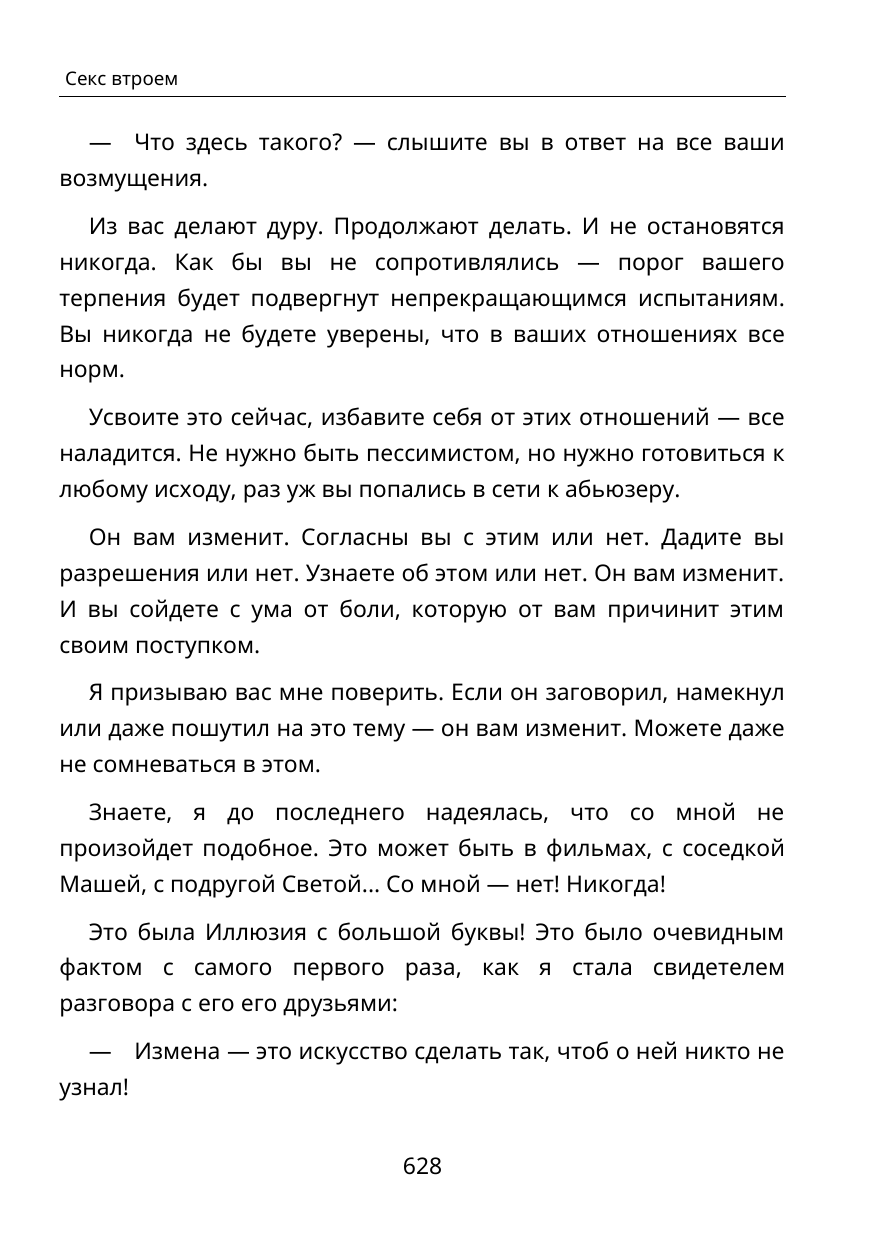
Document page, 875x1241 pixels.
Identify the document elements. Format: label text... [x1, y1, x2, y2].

list Что здесь такого? — слышите вы в ответ на все ваши возмущения. [59, 126, 786, 193]
text Это была Иллюзия с большой буквы! Это было очевидным фактом с самого первого раза, как я стала свидетелем разговора с его его друзьями: [59, 915, 786, 1018]
text Усвоите это сейчас, избавите себя от этих отношений — все наладится. Не нужно быть пессимистом, но нужно готовиться к любому исходу, раз уж вы попались в сети к абьюзеру. [59, 401, 786, 504]
text Он вам изменит. Согласны вы с этим или нет. Дадите вы разрешения или нет. Узнаете об этом или нет. Он вам изменит. И вы сойдете с ума от боли, которую от вам причинит этим своим поступком. [59, 521, 786, 660]
text Знаете, я до последнего надеялась, что со мной не произойдет подобное. Это может быть в фильмах, с соседкой Машей, с подругой Светой... Со мной — нет! Никогда! [59, 796, 786, 899]
list Измена — это искусство сделать так, чтоб о ней никто не узнал! [59, 1035, 786, 1102]
text Из вас делают дуру. Продолжают делать. И не остановятся никогда. Как бы вы не сопротивлялись — порог вашего терпения будет подвергнут непрекращающимся испытаниям. Вы никогда не будете уверены, что в ваших отношениях все норм. [59, 210, 786, 385]
text Я призываю вас мне поверить. Если он заговорил, намекнул или даже пошутил на это тему — он вам изменит. Можете даже не сомневаться в этом. [59, 676, 786, 779]
